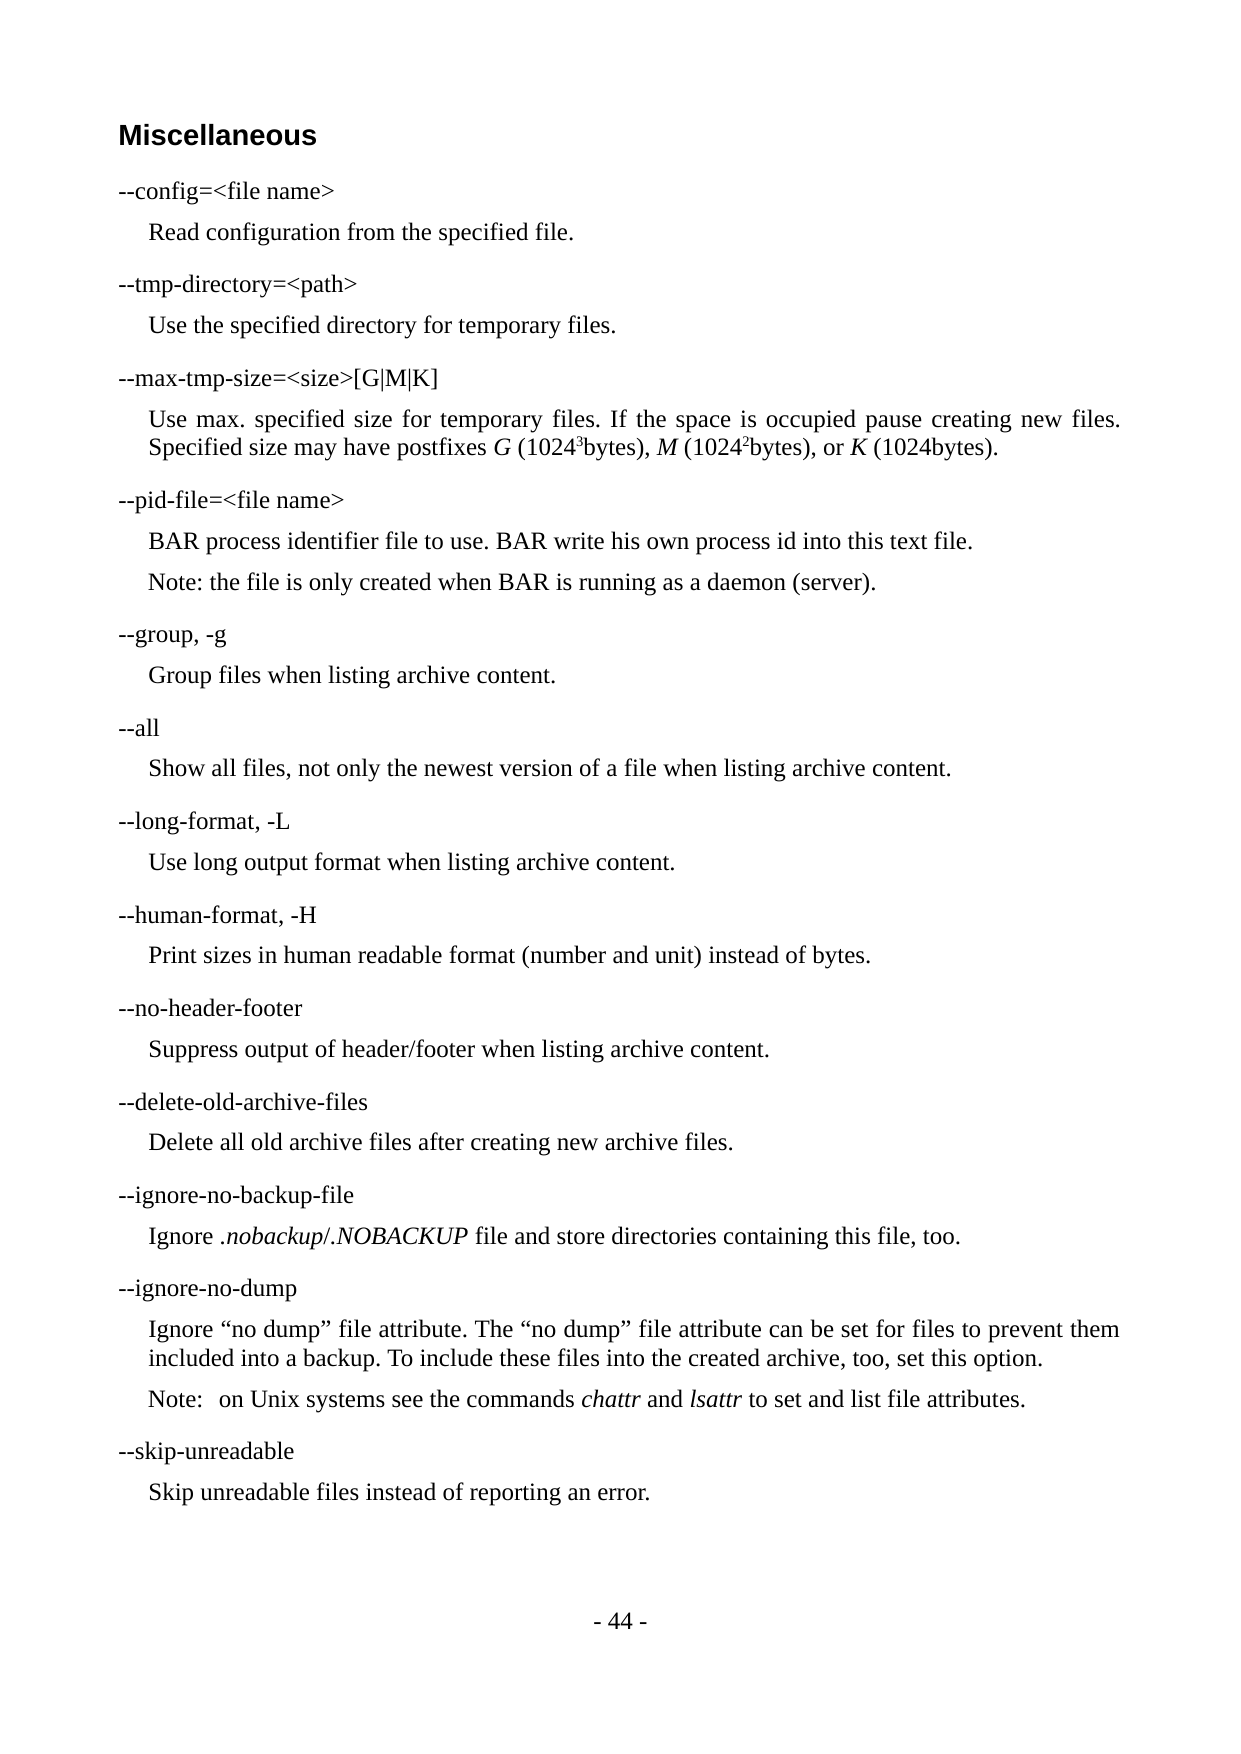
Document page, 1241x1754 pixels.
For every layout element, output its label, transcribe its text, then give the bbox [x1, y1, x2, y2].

title --long-format, -L [118, 806, 1122, 835]
title --pid-file=<file name> [118, 485, 1122, 514]
text Skip unreadable files instead of reporting an error. [148, 1477, 1122, 1506]
text Read configuration from the specified file. [148, 217, 1122, 246]
text Use max. specified size for temporary files. If the space is occupied pause creating new files. Specified size may have postfixes G (10243bytes), M (10242bytes), or K (1024bytes). [148, 404, 1122, 461]
text Use the specified directory for temporary files. [148, 310, 1122, 339]
title --delete-old-archive-files [118, 1087, 1122, 1115]
title --tmp-directory=<path> [118, 269, 1122, 298]
title --no-header-footer [118, 993, 1122, 1022]
title --config=<file name> [118, 176, 1122, 205]
text BAR process identifier file to use. BAR write his own process id into this text file. [148, 526, 1122, 555]
text Note: the file is only created when BAR is running as a daemon (server). [148, 567, 1122, 595]
text Use long output format when listing archive content. [148, 847, 1122, 876]
title --all [118, 713, 1122, 742]
title --human-format, -H [118, 900, 1122, 928]
text Ignore “no dump” file attribute. The “no dump” file attribute can be set for files to prevent them included into a backup. To include these files into the created archive, too, set this option. [148, 1314, 1122, 1372]
title --ignore-no-dump [118, 1273, 1122, 1302]
text Delete all old archive files after creating new archive files. [148, 1127, 1122, 1156]
text Ignore .nobackup/.NOBACKUP file and store directories containing this file, too. [148, 1221, 1122, 1249]
title --group, -g [118, 619, 1122, 648]
text Print sizes in human readable format (number and unit) instead of bytes. [148, 940, 1122, 969]
title --max-tmp-size=<size>[G|M|K] [118, 363, 1122, 392]
text Group files when listing archive content. [148, 660, 1122, 689]
text Suppress output of header/footer when listing archive content. [148, 1034, 1122, 1063]
text Show all files, not only the newest version of a file when listing archive content. [148, 753, 1122, 782]
title --skip-unreadable [118, 1436, 1122, 1465]
text Note: on Unix systems see the commands chattr and lsattr to set and list file attributes. [148, 1384, 1122, 1412]
subtitle Miscellaneous [118, 118, 1122, 152]
title --ignore-no-backup-file [118, 1180, 1122, 1209]
